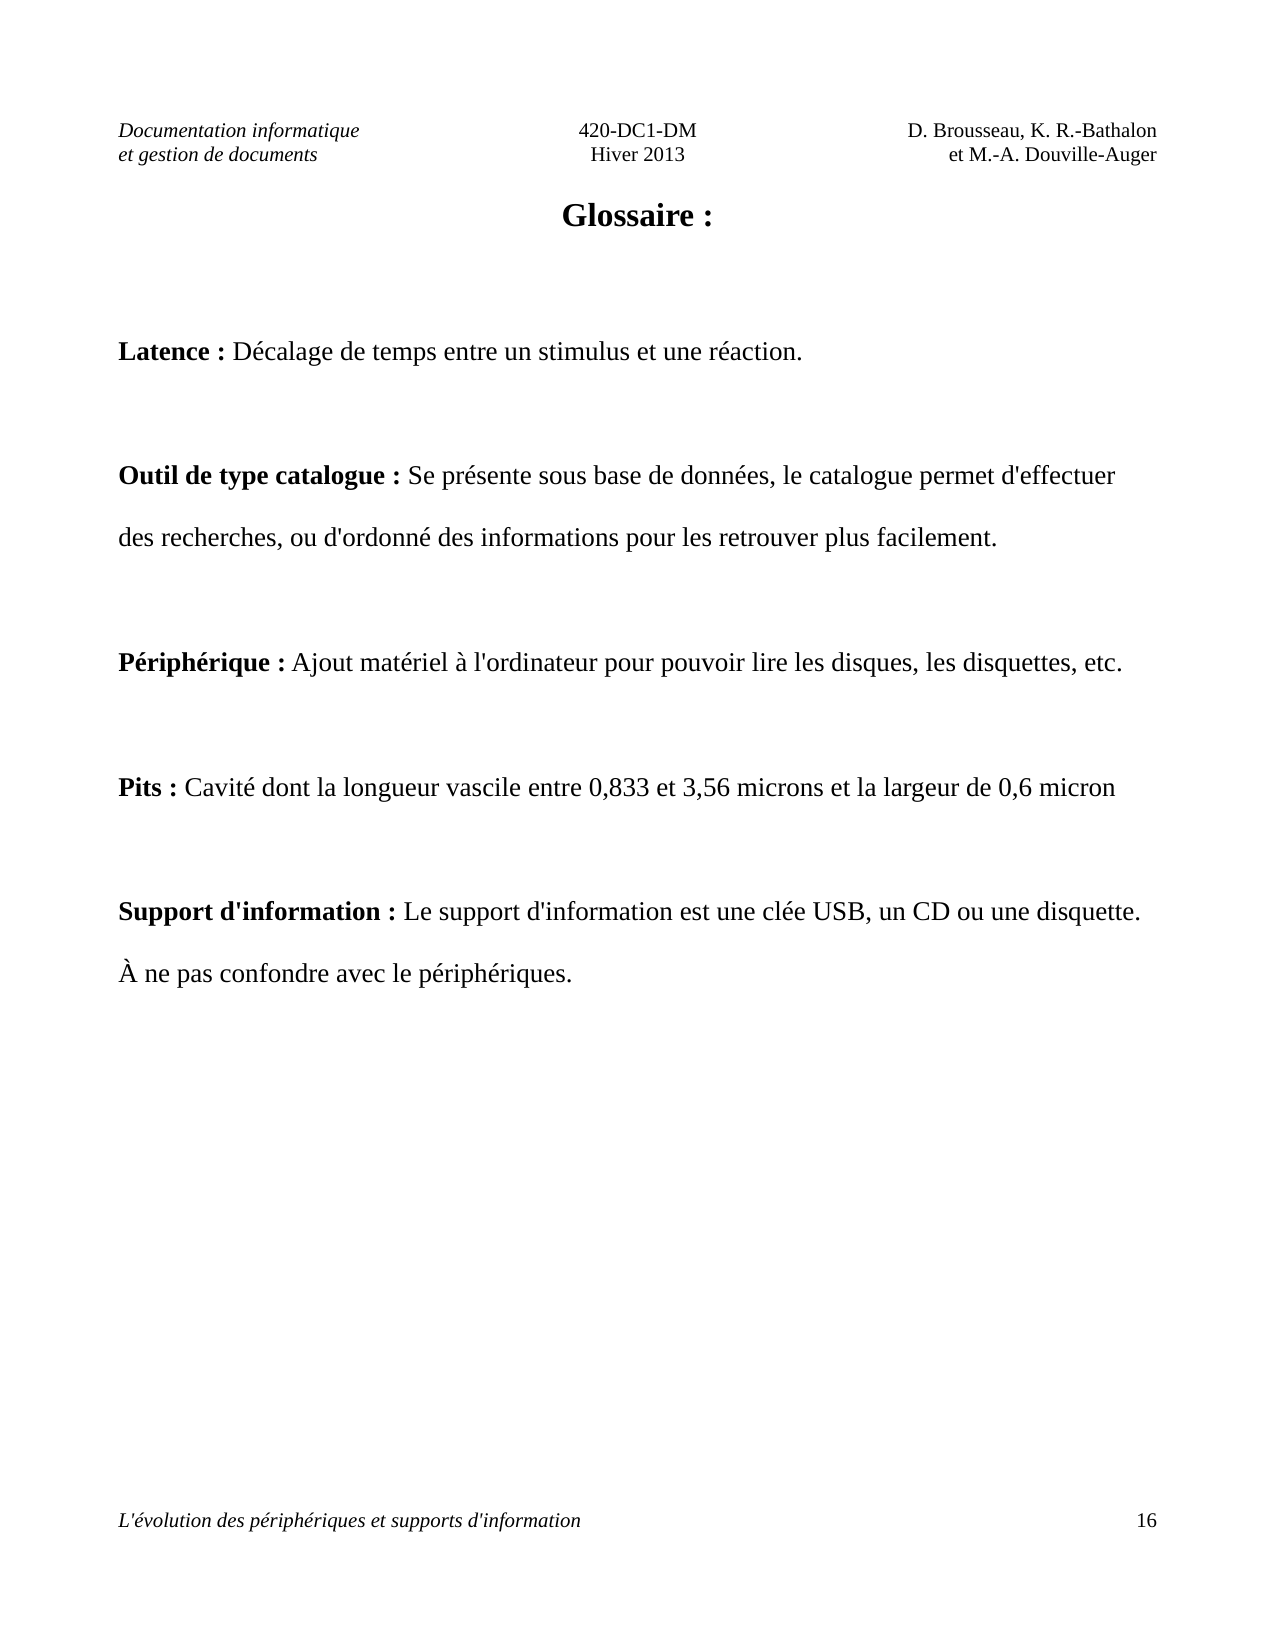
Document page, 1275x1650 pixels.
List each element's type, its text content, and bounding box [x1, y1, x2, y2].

text Latence : Décalage de temps entre un stimulus et une réaction. [118, 335, 1157, 366]
text Outil de type catalogue : Se présente sous base de données, le catalogue permet d'effectuer des recherches, ou d'ordonné des informations pour les retrouver plus facilement. [118, 459, 1157, 553]
text Périphérique : Ajout matériel à l'ordinateur pour pouvoir lire les disques, les disquettes, etc. [118, 646, 1157, 677]
text Glossaire : [118, 196, 1157, 234]
text Support d'information : Le support d'information est une clée USB, un CD ou une disquette. À ne pas confondre avec le périphériques. [118, 895, 1157, 989]
text Pits : Cavité dont la longueur vascile entre 0,833 et 3,56 microns et la largeur de 0,6 micron [118, 771, 1157, 802]
